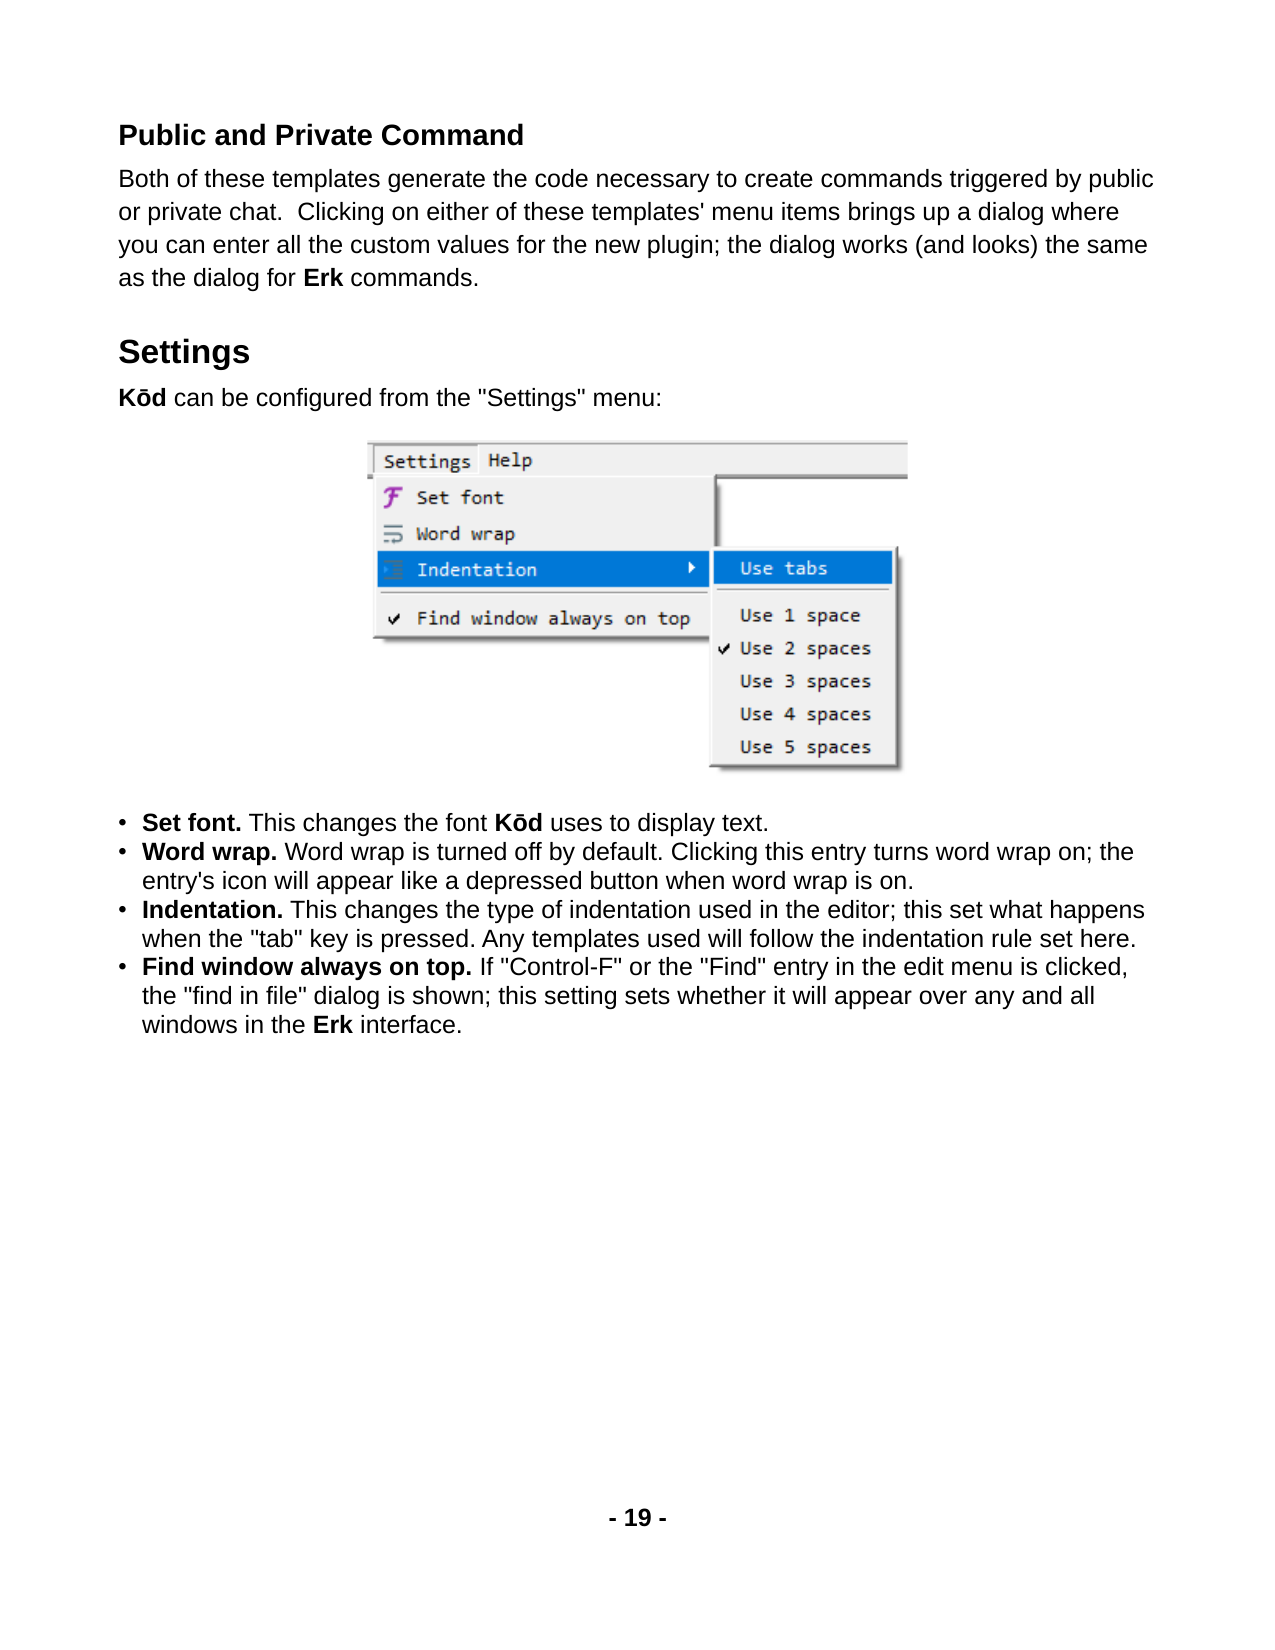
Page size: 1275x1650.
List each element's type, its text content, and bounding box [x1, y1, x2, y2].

list Word wrap. Word wrap is turned off by default. Clicking this entry turns word wrap on; the entry's icon will appear like a depressed button when word wrap is on. [118, 837, 1157, 895]
list Set font. This changes the font Kōd uses to display text. [118, 808, 1157, 837]
subtitle Settings [118, 332, 1157, 371]
text Both of these templates generate the code necessary to create commands triggered by public or private chat. Clicking on either of these templates' menu items brings up a dialog where you can enter all the custom values for the new plugin; the dialog works (and looks) the same as the dialog for Erk commands. [118, 164, 1157, 292]
picture [367, 440, 908, 780]
text Kōd can be configured from the "Settings" menu: [118, 383, 1157, 412]
list Indentation. This changes the type of indentation used in the editor; this set what happens when the "tab" key is pressed. Any templates used will follow the indentation rule set here. [118, 895, 1157, 952]
list Find window always on top. If "Control-F" or the "Find" entry in the edit menu is clicked, the "find in file" dialog is shown; this setting sets whether it will appear over any and all windows in the Erk interface. [118, 952, 1157, 1039]
subtitle Public and Private Command [118, 118, 1157, 152]
